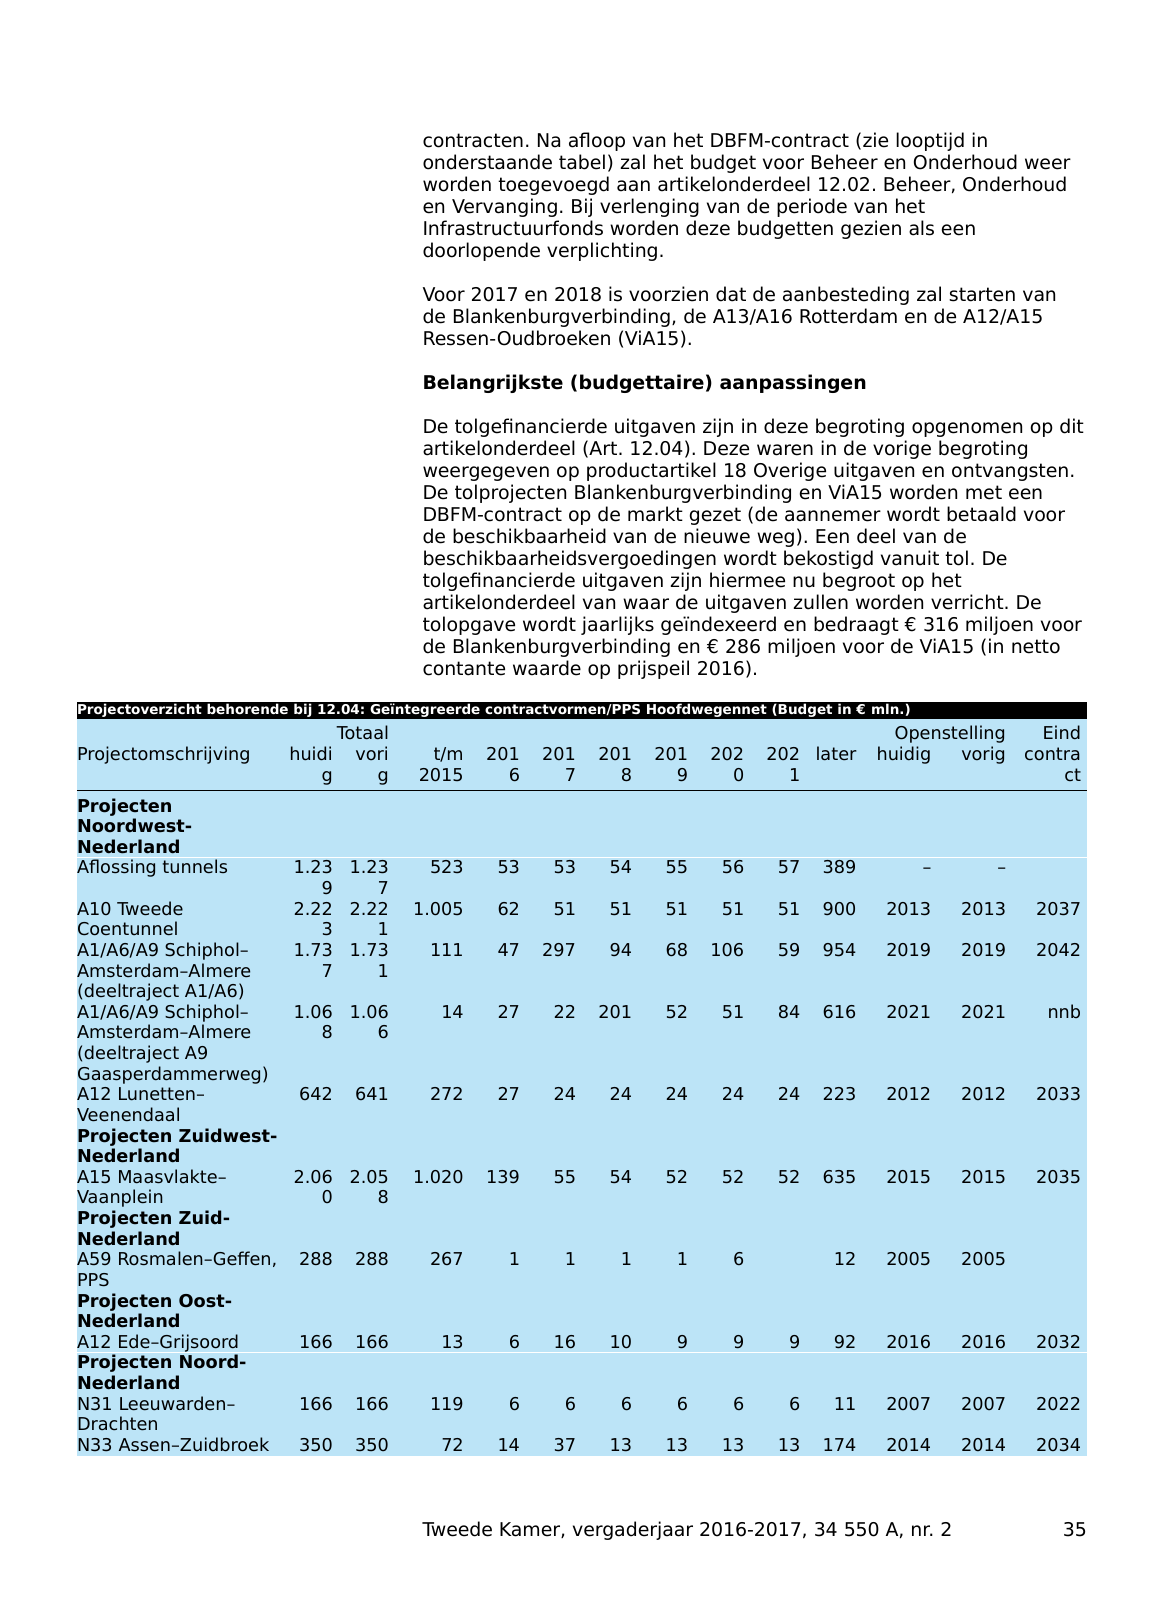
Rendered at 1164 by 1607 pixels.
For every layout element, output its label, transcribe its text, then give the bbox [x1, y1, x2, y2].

table_cell [694, 791, 750, 857]
table_cell [806, 1353, 862, 1394]
table_cell [582, 1353, 638, 1394]
table_cell [750, 1126, 806, 1167]
table_cell [526, 1126, 582, 1167]
text Voor 2017 en 2018 is voorzien dat de aanbesteding zal starten van de Blankenburgverbinding, de A13/A16 Rotterdam en de A12/A15 Ressen-Oudbroeken (ViA15). [422, 284, 1087, 350]
table_cell [395, 1126, 469, 1167]
table_cell [339, 1126, 394, 1167]
table_cell 2012 [937, 1084, 1012, 1126]
table_cell 272 [395, 1084, 469, 1126]
table_cell 52 [638, 1167, 694, 1208]
table_cell Projecten Zuidwest-Nederland [77, 1126, 282, 1167]
table_cell – [937, 858, 1012, 899]
table_cell [638, 791, 694, 857]
table_cell 106 [694, 940, 750, 1002]
table_cell [526, 1291, 582, 1332]
table_cell 13 [582, 1435, 638, 1456]
table_cell Projectomschrijving [77, 744, 282, 790]
table_cell [937, 791, 1012, 857]
table_cell 52 [750, 1167, 806, 1208]
table_cell [1012, 1291, 1087, 1332]
table_cell 6 [526, 1394, 582, 1435]
table_cell [937, 1291, 1012, 1332]
table_cell A15 Maasvlakte–Vaanplein [77, 1167, 282, 1208]
table_cell 54 [582, 858, 638, 899]
table_cell [283, 1208, 338, 1249]
table_cell [937, 1208, 1012, 1249]
table_cell 57 [750, 858, 806, 899]
table_cell A12 Ede–Grijsoord [77, 1332, 282, 1352]
table_cell 56 [694, 858, 750, 899]
table_cell 523 [395, 858, 469, 899]
table_cell [638, 1126, 694, 1167]
table_cell 51 [638, 899, 694, 940]
table_cell 2.221 [339, 899, 394, 940]
table_cell [638, 1353, 694, 1394]
table_cell [750, 1353, 806, 1394]
table_cell 2019 [638, 744, 694, 790]
table_cell [526, 1208, 582, 1249]
table_cell [283, 791, 338, 857]
table_cell [862, 1353, 937, 1394]
table_cell 350 [283, 1435, 338, 1456]
table_cell Openstelling [862, 719, 1012, 744]
table_cell [582, 1208, 638, 1249]
table_cell 6 [638, 1394, 694, 1435]
table_cell 2032 [1012, 1332, 1087, 1352]
table_cell 51 [694, 899, 750, 940]
table_cell 2016 [862, 1332, 937, 1352]
table_cell 2035 [1012, 1167, 1087, 1208]
table_cell Totaal [283, 719, 394, 744]
table_cell 47 [469, 940, 526, 1002]
table_cell 111 [395, 940, 469, 1002]
table_cell contract [1012, 744, 1087, 790]
table_cell 2005 [862, 1249, 937, 1291]
table_cell 2020 [694, 744, 750, 790]
table_cell 201 [582, 1002, 638, 1084]
table_cell 68 [638, 940, 694, 1002]
table_cell [694, 1126, 750, 1167]
table_cell [283, 1291, 338, 1332]
table_cell [862, 1208, 937, 1249]
table_cell 72 [395, 1435, 469, 1456]
table_cell later [806, 744, 862, 790]
table_cell 27 [469, 1002, 526, 1084]
table_cell 2019 [862, 940, 937, 1002]
table_cell 16 [526, 1332, 582, 1352]
table_cell [395, 1291, 469, 1332]
table_cell 6 [469, 1394, 526, 1435]
table_cell 2017 [526, 744, 582, 790]
table_cell [750, 1249, 806, 1291]
table_cell vorig [339, 744, 394, 790]
table_cell [694, 1291, 750, 1332]
table_cell 2012 [862, 1084, 937, 1126]
table_cell 119 [395, 1394, 469, 1435]
table_cell A1/A6/A9 Schiphol–Amsterdam–Almere (deeltraject A9 Gaasperdammerweg) [77, 1002, 282, 1084]
table_cell 51 [582, 899, 638, 940]
table_cell nnb [1012, 1002, 1087, 1084]
table_cell [806, 791, 862, 857]
table_cell 166 [339, 1332, 394, 1352]
table_cell 2042 [1012, 940, 1087, 1002]
table_cell [638, 1291, 694, 1332]
table_cell [694, 1208, 750, 1249]
table_cell 2015 [862, 1167, 937, 1208]
table_cell [862, 1291, 937, 1332]
table_cell 10 [582, 1332, 638, 1352]
table_cell 2013 [862, 899, 937, 940]
table_cell [582, 1291, 638, 1332]
table_cell 1 [526, 1249, 582, 1291]
table_cell 2037 [1012, 899, 1087, 940]
table_cell A10 Tweede Coentunnel [77, 899, 282, 940]
table_cell 2014 [862, 1435, 937, 1456]
text De tolgefinancierde uitgaven zijn in deze begroting opgenomen op dit artikelonderdeel (Art. 12.04). Deze waren in de vorige begroting weergegeven op productartikel 18 Overige uitgaven en ontvangsten. De tolprojecten Blankenburgverbinding en ViA15 worden met een DBFM-contract op de markt gezet (de aannemer wordt betaald voor de beschikbaarheid van de nieuwe weg). Een deel van de beschikbaarheidsvergoedingen wordt bekostigd vanuit tol. De tolgefinancierde uitgaven zijn hiermee nu begroot op het artikelonderdeel van waar de uitgaven zullen worden verricht. De tolopgave wordt jaarlijks geïndexeerd en bedraagt € 316 miljoen voor de Blankenburgverbinding en € 286 miljoen voor de ViA15 (in netto contante waarde op prijspeil 2016). [422, 416, 1087, 680]
table_cell 1.731 [339, 940, 394, 1002]
table_cell 24 [638, 1084, 694, 1126]
table_cell 1.737 [283, 940, 338, 1002]
table_cell 11 [806, 1394, 862, 1435]
table_cell 288 [339, 1249, 394, 1291]
table_cell [1012, 858, 1087, 899]
table_cell 2007 [937, 1394, 1012, 1435]
table_cell 1.068 [283, 1002, 338, 1084]
table_cell 900 [806, 899, 862, 940]
table_cell 27 [469, 1084, 526, 1126]
table_cell 350 [339, 1435, 394, 1456]
table_cell 166 [283, 1394, 338, 1435]
table_cell 1.239 [283, 858, 338, 899]
table_cell 2021 [862, 1002, 937, 1084]
table_cell 616 [806, 1002, 862, 1084]
table_cell N33 Assen–Zuidbroek [77, 1435, 282, 1456]
table_cell 2.060 [283, 1167, 338, 1208]
table_cell 166 [283, 1332, 338, 1352]
table_cell 12 [806, 1249, 862, 1291]
table_cell [469, 1126, 526, 1167]
table_cell 24 [694, 1084, 750, 1126]
table_cell 9 [694, 1332, 750, 1352]
table_cell 389 [806, 858, 862, 899]
table_cell [750, 791, 806, 857]
table_cell [862, 1126, 937, 1167]
table_cell [469, 1353, 526, 1394]
table_cell 6 [694, 1249, 750, 1291]
table_cell 267 [395, 1249, 469, 1291]
table_cell [395, 791, 469, 857]
table_cell 2014 [937, 1435, 1012, 1456]
table_cell 2034 [1012, 1435, 1087, 1456]
table_cell [283, 1353, 338, 1394]
table_cell [1012, 1208, 1087, 1249]
table_cell 6 [469, 1332, 526, 1352]
table_cell 641 [339, 1084, 394, 1126]
table_cell [806, 1126, 862, 1167]
table_cell 166 [339, 1394, 394, 1435]
table_cell [694, 1353, 750, 1394]
table_cell 1.237 [339, 858, 394, 899]
table_cell Aflossing tunnels [77, 858, 282, 899]
table_cell 1.005 [395, 899, 469, 940]
table_cell 22 [526, 1002, 582, 1084]
table_cell 1 [638, 1249, 694, 1291]
table_cell 2007 [862, 1394, 937, 1435]
table_cell [937, 1353, 1012, 1394]
table_cell [469, 791, 526, 857]
table_cell [638, 1208, 694, 1249]
table_cell A1/A6/A9 Schiphol–Amsterdam–Almere (deeltraject A1/A6) [77, 940, 282, 1002]
table_cell [339, 1208, 394, 1249]
table_cell 9 [750, 1332, 806, 1352]
table_cell [395, 719, 862, 744]
table_cell 2016 [469, 744, 526, 790]
table_cell [469, 1291, 526, 1332]
table_header Projectoverzicht behorende bij 12.04: Geïntegreerde contractvormen/PPS Hoofdwegennet (Budget in € mln.) [77, 702, 1087, 718]
table_cell 94 [582, 940, 638, 1002]
table_cell Projecten Oost-Nederland [77, 1291, 282, 1332]
table_cell Projecten Noord-Nederland [77, 1353, 282, 1394]
table_cell 52 [694, 1167, 750, 1208]
table_cell 9 [638, 1332, 694, 1352]
table_cell 24 [582, 1084, 638, 1126]
table_cell [395, 1208, 469, 1249]
table_cell huidig [283, 744, 338, 790]
table_cell – [862, 858, 937, 899]
table_cell A59 Rosmalen–Geffen, PPS [77, 1249, 282, 1291]
table_cell 2019 [937, 940, 1012, 1002]
table_cell 14 [395, 1002, 469, 1084]
table_cell 13 [638, 1435, 694, 1456]
table_cell Eind [1012, 719, 1087, 744]
table_cell 2021 [750, 744, 806, 790]
table_cell 2021 [937, 1002, 1012, 1084]
table_cell [526, 791, 582, 857]
table_cell [806, 1291, 862, 1332]
table_cell 55 [526, 1167, 582, 1208]
table_cell 55 [638, 858, 694, 899]
table_cell 1.020 [395, 1167, 469, 1208]
table_cell [339, 791, 394, 857]
table_cell 92 [806, 1332, 862, 1352]
table_cell [862, 791, 937, 857]
table_cell 1 [582, 1249, 638, 1291]
table_cell 2022 [1012, 1394, 1087, 1435]
table_cell [582, 791, 638, 857]
table_cell 62 [469, 899, 526, 940]
table_cell [339, 1353, 394, 1394]
table_cell [806, 1208, 862, 1249]
table_cell 51 [694, 1002, 750, 1084]
table_cell 174 [806, 1435, 862, 1456]
table_cell [582, 1126, 638, 1167]
table_cell [1012, 1249, 1087, 1291]
table_cell t/m 2015 [395, 744, 469, 790]
table_cell 13 [694, 1435, 750, 1456]
table_cell 954 [806, 940, 862, 1002]
table_cell [526, 1353, 582, 1394]
table_cell [750, 1208, 806, 1249]
table_cell N31 Leeuwarden–Drachten [77, 1394, 282, 1435]
table_cell 24 [750, 1084, 806, 1126]
table_cell 6 [750, 1394, 806, 1435]
table_cell 2016 [937, 1332, 1012, 1352]
table_cell 6 [582, 1394, 638, 1435]
table_cell 37 [526, 1435, 582, 1456]
table_cell 2.058 [339, 1167, 394, 1208]
table_cell 53 [526, 858, 582, 899]
table_cell [339, 1291, 394, 1332]
table_cell 84 [750, 1002, 806, 1084]
table_cell 223 [806, 1084, 862, 1126]
table_cell 635 [806, 1167, 862, 1208]
table_cell [77, 719, 282, 744]
table_cell 2013 [937, 899, 1012, 940]
table_cell 297 [526, 940, 582, 1002]
table_cell 52 [638, 1002, 694, 1084]
table_cell [1012, 791, 1087, 857]
table_cell [1012, 1353, 1087, 1394]
table_cell [283, 1126, 338, 1167]
table_cell Projecten Noordwest-Nederland [77, 791, 282, 857]
table_cell [937, 1126, 1012, 1167]
table_cell 14 [469, 1435, 526, 1456]
table_cell 139 [469, 1167, 526, 1208]
table_cell 288 [283, 1249, 338, 1291]
table_cell [750, 1291, 806, 1332]
table_cell 2005 [937, 1249, 1012, 1291]
table_cell A12 Lunetten–Veenendaal [77, 1084, 282, 1126]
table_cell [395, 1353, 469, 1394]
table_cell 1 [469, 1249, 526, 1291]
table_cell 1.066 [339, 1002, 394, 1084]
table_cell 642 [283, 1084, 338, 1126]
table_cell [469, 1208, 526, 1249]
table_cell 6 [694, 1394, 750, 1435]
table_cell 13 [395, 1332, 469, 1352]
table_cell 51 [750, 899, 806, 940]
table_cell 2015 [937, 1167, 1012, 1208]
table_cell Projecten Zuid-Nederland [77, 1208, 282, 1249]
table_cell vorig [937, 744, 1012, 790]
table_cell 53 [469, 858, 526, 899]
table_cell huidig [862, 744, 937, 790]
table_cell 59 [750, 940, 806, 1002]
table_cell 2033 [1012, 1084, 1087, 1126]
table_cell 54 [582, 1167, 638, 1208]
table_cell [1012, 1126, 1087, 1167]
table_cell 51 [526, 899, 582, 940]
table_cell 24 [526, 1084, 582, 1126]
subtitle Belangrijkste (budgettaire) aanpassingen [422, 372, 1087, 394]
text contracten. Na afloop van het DBFM-contract (zie looptijd in onderstaande tabel) zal het budget voor Beheer en Onderhoud weer worden toegevoegd aan artikelonderdeel 12.02. Beheer, Onderhoud en Vervanging. Bij verlenging van de periode van het Infrastructuurfonds worden deze budgetten gezien als een doorlopende verplichting. [422, 130, 1087, 262]
table_cell 2018 [582, 744, 638, 790]
table_cell 13 [750, 1435, 806, 1456]
table_cell 2.223 [283, 899, 338, 940]
